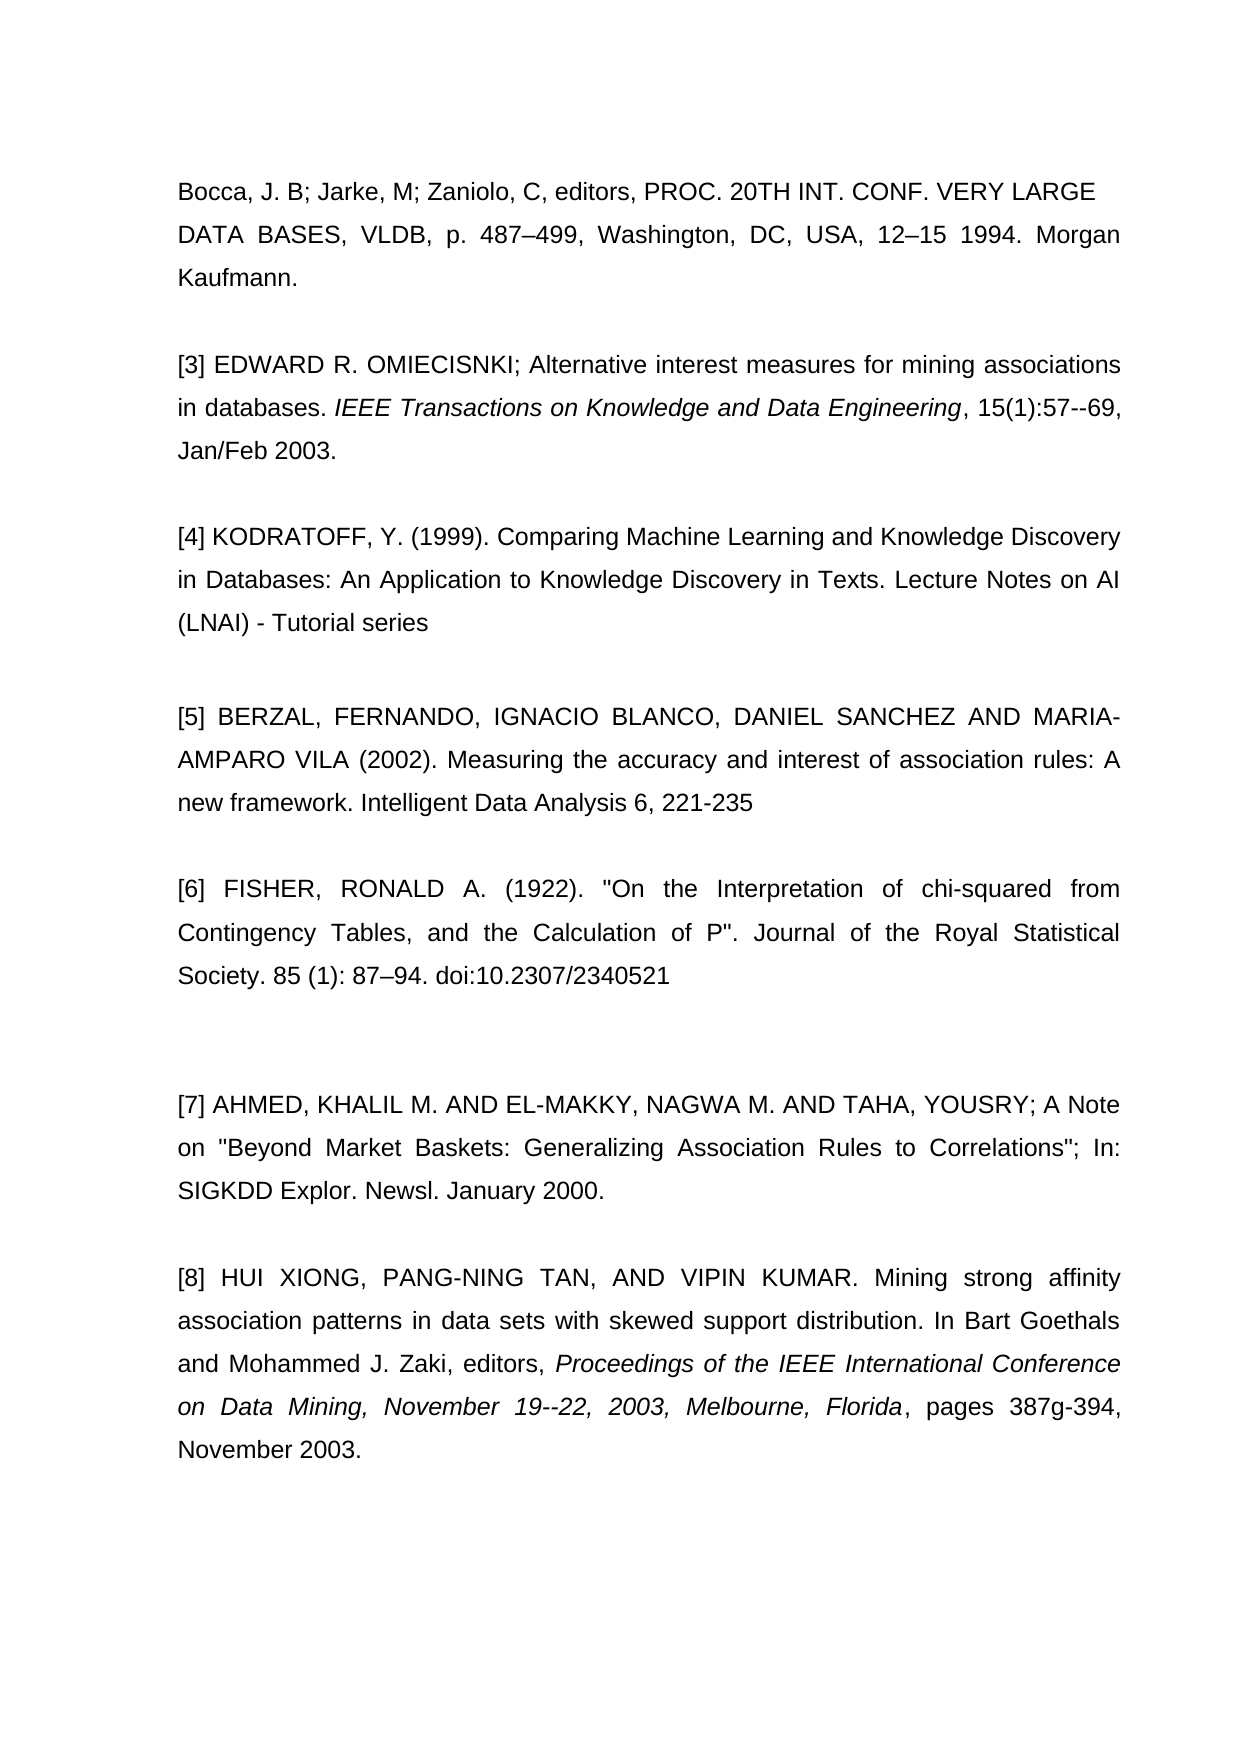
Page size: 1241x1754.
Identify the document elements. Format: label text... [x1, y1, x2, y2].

text [3] EDWARD R. OMIECISNKI; Alternative interest measures for mining associations in databases. IEEE Transactions on Knowledge and Data Engineering, 15(1):57--69, Jan/Feb 2003. [177, 350, 1122, 465]
text [4] KODRATOFF, Y. (1999). Comparing Machine Learning and Knowledge Discovery in Databases: An Application to Knowledge Discovery in Texts. Lecture Notes on AI (LNAI) - Tutorial series [177, 522, 1122, 637]
text DATA BASES, VLDB, p. 487–499, Washington, DC, USA, 12–15 1994. Morgan Kaufmann. [177, 220, 1122, 292]
text [6] FISHER, RONALD A. (1922). "On the Interpretation of chi-squared from Contingency Tables, and the Calculation of P". Journal of the Royal Statistical Society. 85 (1): 87–94. doi:10.2307/2340521 [177, 874, 1122, 989]
text [5] BERZAL, FERNANDO, IGNACIO BLANCO, DANIEL SANCHEZ AND MARIA-AMPARO VILA (2002). Measuring the accuracy and interest of association rules: A new framework. Intelligent Data Analysis 6, 221-235 [177, 702, 1122, 817]
text [7] AHMED, KHALIL M. AND EL-MAKKY, NAGWA M. AND TAHA, YOUSRY; A Note on "Beyond Market Baskets: Generalizing Association Rules to Correlations"; In: SIGKDD Explor. Newsl. January 2000. [177, 1090, 1122, 1205]
text Bocca, J. B; Jarke, M; Zaniolo, C, editors, PROC. 20TH INT. CONF. VERY LARGE [177, 177, 1122, 206]
text [8] HUI XIONG, PANG-NING TAN, AND VIPIN KUMAR. Mining strong affinity association patterns in data sets with skewed support distribution. In Bart Goethals and Mohammed J. Zaki, editors, Proceedings of the IEEE International Conference on Data Mining, November 19--22, 2003, Melbourne, Florida, pages 387g-394, November 2003. [177, 1262, 1122, 1464]
